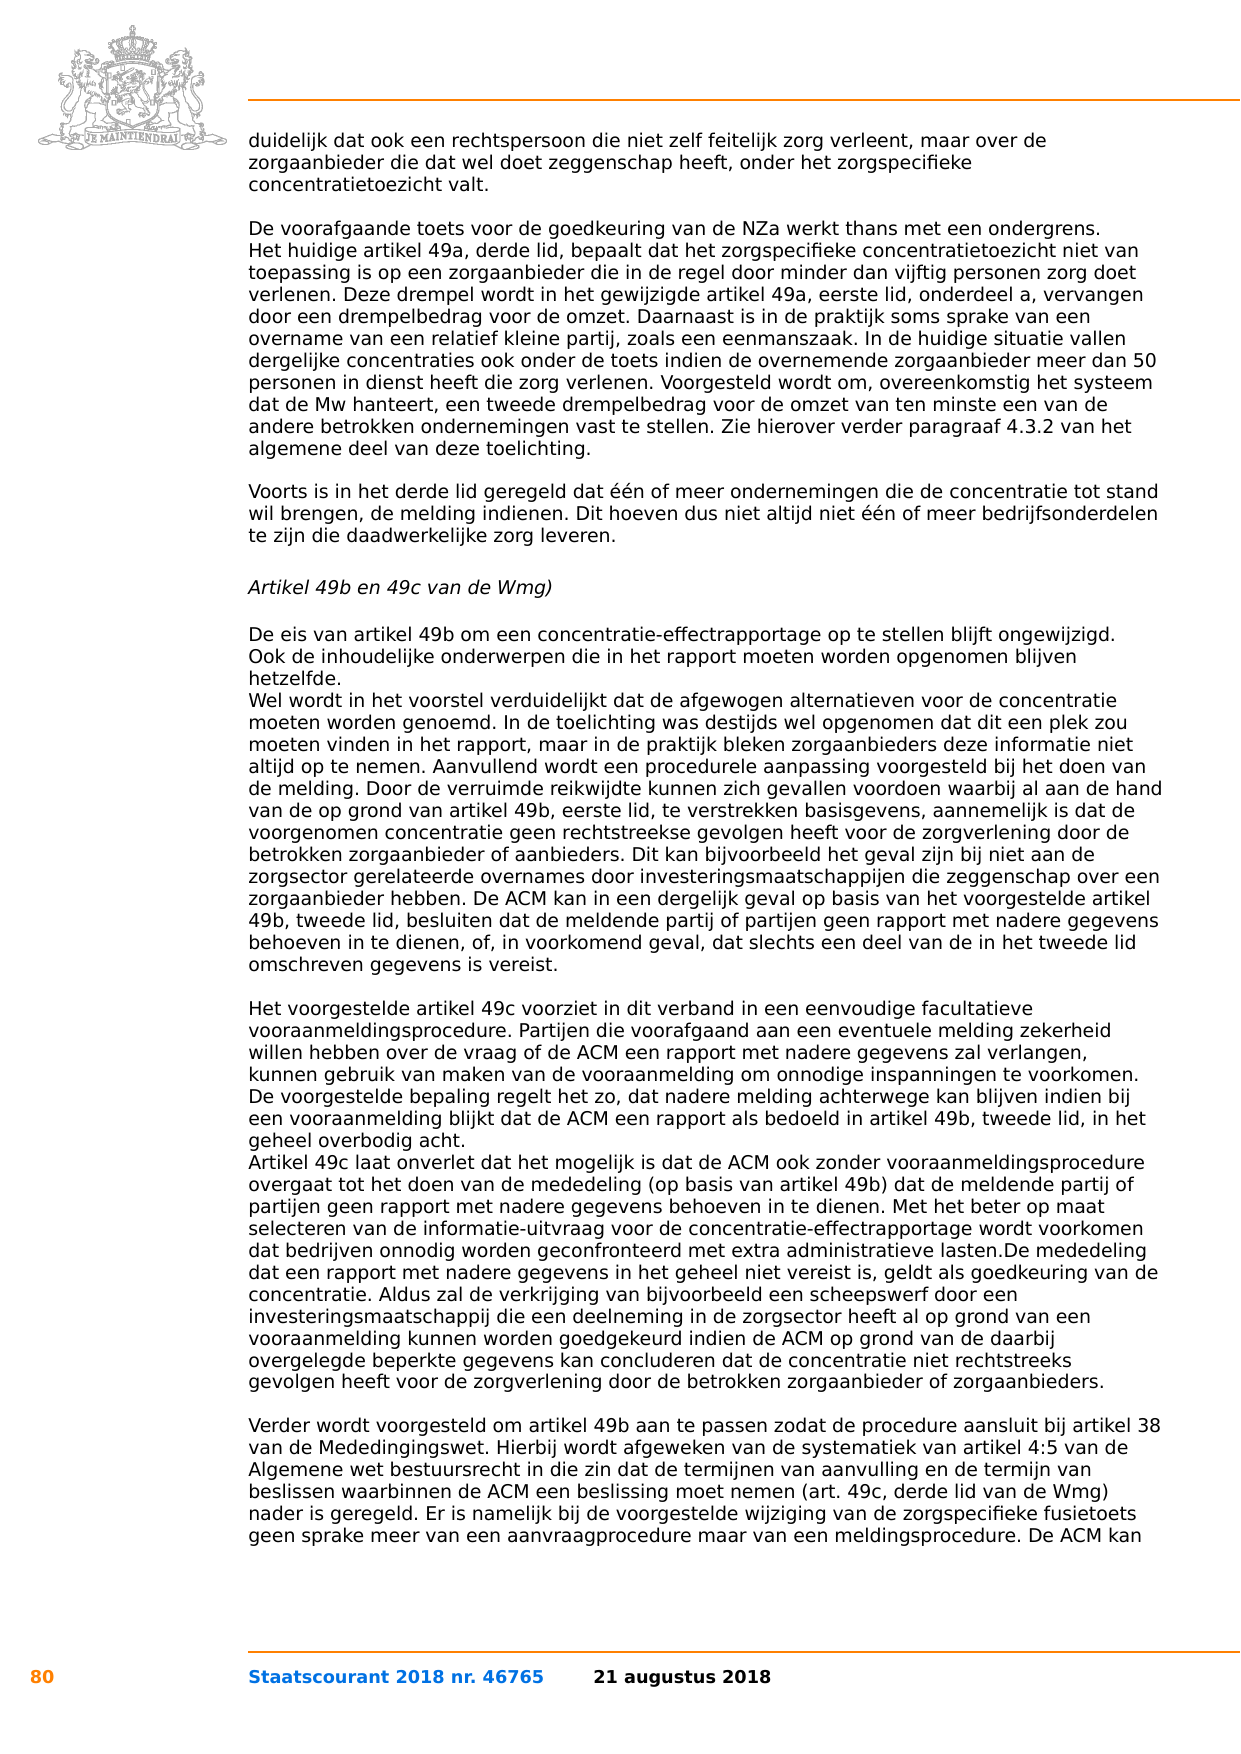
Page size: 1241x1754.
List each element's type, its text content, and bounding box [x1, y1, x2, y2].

text Het voorgestelde artikel 49c voorziet in dit verband in een eenvoudige facultatieve vooraanmeldingsprocedure. Partijen die voorafgaand aan een eventuele melding zekerheid willen hebben over de vraag of de ACM een rapport met nadere gegevens zal verlangen, kunnen gebruik van maken van de vooraanmelding om onnodige inspanningen te voorkomen. De voorgestelde bepaling regelt het zo, dat nadere melding achterwege kan blijven indien bij een vooraanmelding blijkt dat de ACM een rapport als bedoeld in artikel 49b, tweede lid, in het geheel overbodig acht. [248, 998, 1163, 1152]
text De voorafgaande toets voor de goedkeuring van de NZa werkt thans met een ondergrens. [248, 218, 1163, 240]
text De eis van artikel 49b om een concentratie-effectrapportage op te stellen blijft ongewijzigd. [248, 624, 1163, 646]
text Ook de inhoudelijke onderwerpen die in het rapport moeten worden opgenomen blijven hetzelfde. [248, 646, 1163, 690]
text duidelijk dat ook een rechtspersoon die niet zelf feitelijk zorg verleent, maar over de zorgaanbieder die dat wel doet zeggenschap heeft, onder het zorgspecifieke concentratietoezicht valt. [248, 130, 1163, 196]
text Artikel 49c laat onverlet dat het mogelijk is dat de ACM ook zonder vooraanmeldingsprocedure overgaat tot het doen van de mededeling (op basis van artikel 49b) dat de meldende partij of partijen geen rapport met nadere gegevens behoeven in te dienen. Met het beter op maat selecteren van de informatie-uitvraag voor de concentratie-effectrapportage wordt voorkomen dat bedrijven onnodig worden geconfronteerd met extra administratieve lasten.De mededeling dat een rapport met nadere gegevens in het geheel niet vereist is, geldt als goedkeuring van de concentratie. Aldus zal de verkrijging van bijvoorbeeld een scheepswerf door een investeringsmaatschappij die een deelneming in de zorgsector heeft al op grond van een vooraanmelding kunnen worden goedgekeurd indien de ACM op grond van de daarbij overgelegde beperkte gegevens kan concluderen dat de concentratie niet rechtstreeks gevolgen heeft voor de zorgverlening door de betrokken zorgaanbieder of zorgaanbieders. [248, 1152, 1163, 1393]
text Verder wordt voorgesteld om artikel 49b aan te passen zodat de procedure aansluit bij artikel 38 van de Mededingingswet. Hierbij wordt afgeweken van de systematiek van artikel 4:5 van de Algemene wet bestuursrecht in die zin dat de termijnen van aanvulling en de termijn van beslissen waarbinnen de ACM een beslissing moet nemen (art. 49c, derde lid van de Wmg) nader is geregeld. Er is namelijk bij de voorgestelde wijziging van de zorgspecifieke fusietoets geen sprake meer van een aanvraagprocedure maar van een meldingsprocedure. De ACM kan [248, 1415, 1163, 1547]
subtitle Artikel 49b en 49c van de Wmg) [248, 577, 1163, 599]
text Voorts is in het derde lid geregeld dat één of meer ondernemingen die de concentratie tot stand wil brengen, de melding indienen. Dit hoeven dus niet altijd niet één of meer bedrijfsonderdelen te zijn die daadwerkelijke zorg leveren. [248, 481, 1163, 547]
text Het huidige artikel 49a, derde lid, bepaalt dat het zorgspecifieke concentratietoezicht niet van toepassing is op een zorgaanbieder die in de regel door minder dan vijftig personen zorg doet verlenen. Deze drempel wordt in het gewijzigde artikel 49a, eerste lid, onderdeel a, vervangen door een drempelbedrag voor de omzet. Daarnaast is in de praktijk soms sprake van een overname van een relatief kleine partij, zoals een eenmanszaak. In de huidige situatie vallen dergelijke concentraties ook onder de toets indien de overnemende zorgaanbieder meer dan 50 personen in dienst heeft die zorg verlenen. Voorgesteld wordt om, overeenkomstig het systeem dat de Mw hanteert, een tweede drempelbedrag voor de omzet van ten minste een van de andere betrokken ondernemingen vast te stellen. Zie hierover verder paragraaf 4.3.2 van het algemene deel van deze toelichting. [248, 240, 1163, 459]
picture [38, 25, 227, 150]
text Wel wordt in het voorstel verduidelijkt dat de afgewogen alternatieven voor de concentratie moeten worden genoemd. In de toelichting was destijds wel opgenomen dat dit een plek zou moeten vinden in het rapport, maar in de praktijk bleken zorgaanbieders deze informatie niet altijd op te nemen. Aanvullend wordt een procedurele aanpassing voorgesteld bij het doen van de melding. Door de verruimde reikwijdte kunnen zich gevallen voordoen waarbij al aan de hand van de op grond van artikel 49b, eerste lid, te verstrekken basisgevens, aannemelijk is dat de voorgenomen concentratie geen rechtstreekse gevolgen heeft voor de zorgverlening door de betrokken zorgaanbieder of aanbieders. Dit kan bijvoorbeeld het geval zijn bij niet aan de zorgsector gerelateerde overnames door investeringsmaatschappijen die zeggenschap over een zorgaanbieder hebben. De ACM kan in een dergelijk geval op basis van het voorgestelde artikel 49b, tweede lid, besluiten dat de meldende partij of partijen geen rapport met nadere gegevens behoeven in te dienen, of, in voorkomend geval, dat slechts een deel van de in het tweede lid omschreven gegevens is vereist. [248, 690, 1163, 976]
